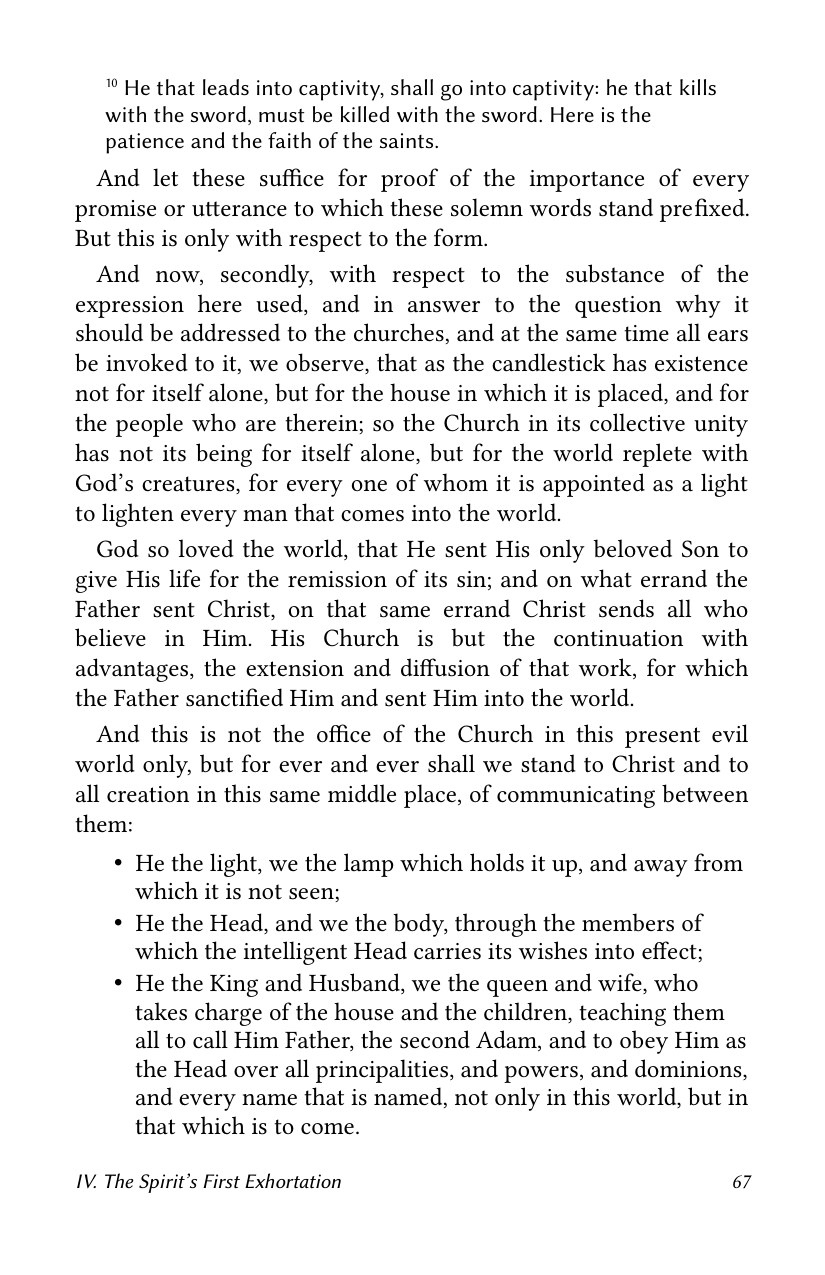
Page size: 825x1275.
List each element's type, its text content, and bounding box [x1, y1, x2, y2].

text And let these suffice for proof of the importance of every promise or utterance to which these solemn words stand prefixed. But this is only with respect to the form. [75, 164, 750, 252]
text God so loved the world, that He sent His only beloved Son to give His life for the remission of its sin; and on what errand the Father sent Christ, on that same errand Christ sends all who believe in Him. His Church is but the continuation with advantages, the extension and diffusion of that work, for which the Father sanctified Him and sent Him into the world. [75, 535, 750, 713]
list He the Head, and we the body, through the members of which the intelligent Head carries its wishes into effect; [114, 909, 750, 966]
list He the King and Husband, we the queen and wife, who takes charge of the house and the children, teaching them all to call Him Father, the second Adam, and to obey Him as the Head over all principalities, and powers, and dominions, and every name that is named, not only in this world, but in that which is to come. [114, 969, 750, 1140]
list He the light, we the lamp which holds it up, and away from which it is not seen; [114, 849, 750, 906]
text And this is not the office of the Church in this present evil world only, but for ever and ever shall we stand to Christ and to all creation in this same middle place, of communicating between them: [75, 720, 750, 838]
text And now, secondly, with respect to the substance of the expression here used, and in answer to the question why it should be addressed to the churches, and at the same time all ears be invoked to it, we observe, that as the candlestick has existence not for itself alone, but for the house in which it is placed, and for the people who are therein; so the Church in its collective unity has not its being for itself alone, but for the world replete with God’s creatures, for every one of whom it is appointed as a light to lighten every man that comes into the world. [75, 260, 750, 527]
text 10 He that leads into captivity, shall go into captivity: he that kills with the sword, must be killed with the sword. Here is the patience and the faith of the saints. [105, 75, 720, 154]
